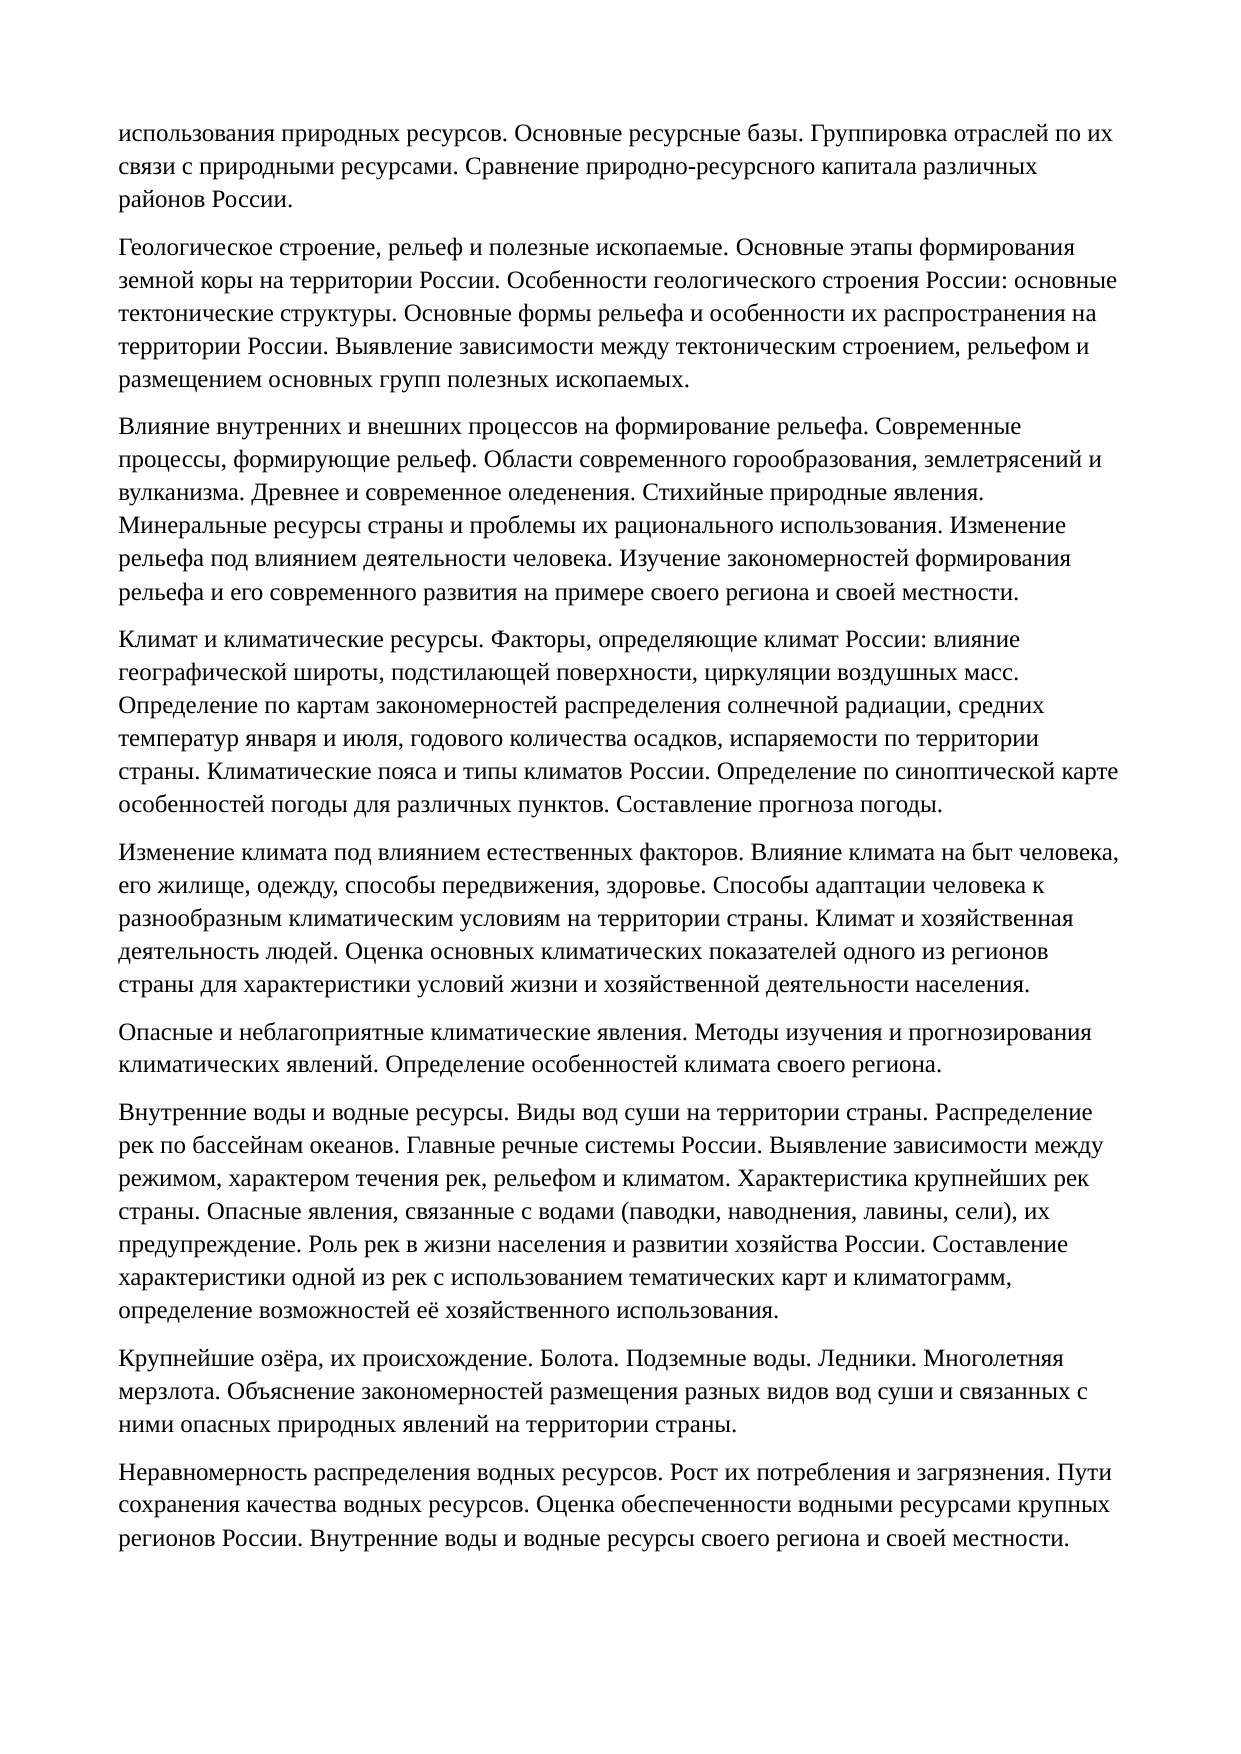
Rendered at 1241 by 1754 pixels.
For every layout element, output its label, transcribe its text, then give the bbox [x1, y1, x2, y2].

text Опасные и неблагоприятные климатические явления. Методы изучения и прогнозирования климатических явлений. Определение особенностей климата своего региона. [118, 1017, 1122, 1078]
text Влияние внутренних и внешних процессов на формирование рельефа. Современные процессы, формирующие рельеф. Области современного горообразования, землетрясений и вулканизма. Древнее и современное оледенения. Стихийные природные явления. Минеральные ресурсы страны и проблемы их рационального использования. Изменение рельефа под влиянием деятельности человека. Изучение закономерностей формирования рельефа и его современного развития на примере своего региона и своей местности. [118, 411, 1122, 605]
text Климат и климатические ресурсы. Факторы, определяющие климат России: влияние географической широты, подстилающей поверхности, циркуляции воздушных масс. Определение по картам закономерностей распределения солнечной радиации, средних температур января и июля, годового количества осадков, испаряемости по территории страны. Климатические пояса и типы климатов России. Определение по синоптической карте особенностей погоды для различных пунктов. Составление прогноза погоды. [118, 624, 1122, 818]
text использования природных ресурсов. Основные ресурсные базы. Группировка отраслей по их связи с природными ресурсами. Сравнение природно-ресурсного капитала различных районов России. [118, 118, 1122, 213]
text Внутренние воды и водные ресурсы. Виды вод суши на территории страны. Распределение рек по бассейнам океанов. Главные речные системы России. Выявление зависимости между режимом, характером течения рек, рельефом и климатом. Характеристика крупнейших рек страны. Опасные явления, связанные с водами (паводки, наводнения, лавины, сели), их предупреждение. Роль рек в жизни населения и развитии хозяйства России. Составление характеристики одной из рек с использованием тематических карт и климатограмм, определение возможностей её хозяйственного использования. [118, 1097, 1122, 1324]
text Изменение климата под влиянием естественных факторов. Влияние климата на быт человека, его жилище, одежду, способы передвижения, здоровье. Способы адаптации человека к разнообразным климатическим условиям на территории страны. Климат и хозяйственная деятельность людей. Оценка основных климатических показателей одного из регионов страны для характеристики условий жизни и хозяйственной деятельности населения. [118, 837, 1122, 998]
text Крупнейшие озёра, их происхождение. Болота. Подземные воды. Ледники. Многолетняя мерзлота. Объяснение закономерностей размещения разных видов вод суши и связанных с ними опасных природных явлений на территории страны. [118, 1343, 1122, 1438]
text Геологическое строение, рельеф и полезные ископаемые. Основные этапы формирования земной коры на территории России. Особенности геологического строения России: основные тектонические структуры. Основные формы рельефа и особенности их распространения на территории России. Выявление зависимости между тектоническим строением, рельефом и размещением основных групп полезных ископаемых. [118, 232, 1122, 393]
text Неравномерность распределения водных ресурсов. Рост их потребления и загрязнения. Пути сохранения качества водных ресурсов. Оценка обеспеченности водными ресурсами крупных регионов России. Внутренние воды и водные ресурсы своего региона и своей местности. [118, 1457, 1122, 1551]
